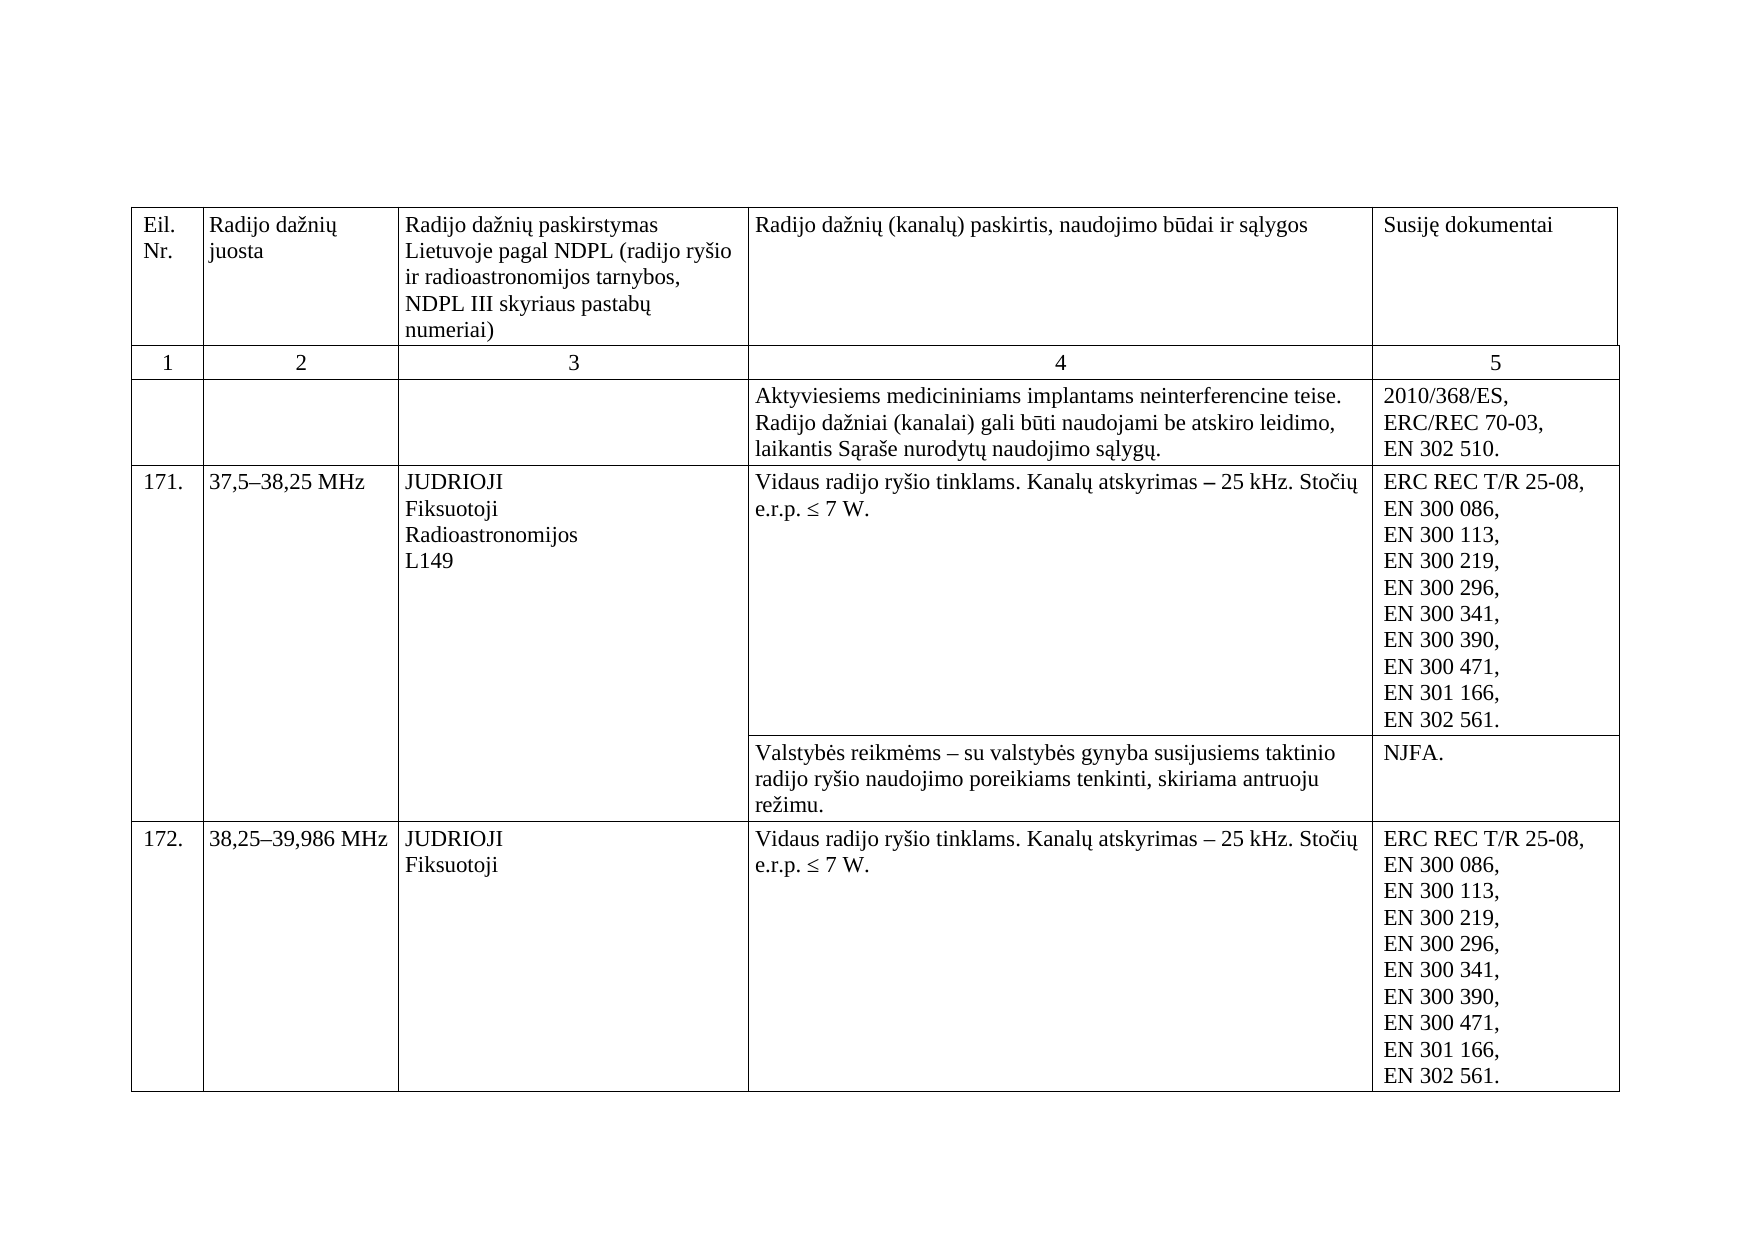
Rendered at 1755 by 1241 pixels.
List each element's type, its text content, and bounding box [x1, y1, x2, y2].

table_cell 172. [132, 822, 203, 1091]
table_cell 2010/368/ES, ERC/REC 70-03, EN 302 510. [1373, 380, 1619, 464]
table_cell 38,25–39,986 MHz [204, 822, 398, 1091]
table_cell ERC REC T/R 25-08, EN 300 086, EN 300 113, EN 300 219, EN 300 296, EN 300 341, EN 300 390, EN 300 471, EN 301 166, EN 302 561. [1373, 466, 1619, 735]
table_cell 3 [399, 346, 748, 378]
table_cell 2 [204, 346, 398, 378]
table_cell 37,5–38,25 MHz [204, 466, 398, 821]
table_cell Aktyviesiems medicininiams implantams neinterferencine teise. Radijo dažniai (kanalai) gali būti naudojami be atskiro leidimo, laikantis Sąraše nurodytų naudojimo sąlygų. [749, 380, 1372, 464]
table_cell 4 [749, 346, 1372, 378]
table_cell ERC REC T/R 25-08, EN 300 086, EN 300 113, EN 300 219, EN 300 296, EN 300 341, EN 300 390, EN 300 471, EN 301 166, EN 302 561. [1373, 822, 1619, 1091]
table_header Radijo dažnių paskirstymas Lietuvoje pagal NDPL (radijo ryšio ir radioastronomijos tarnybos, NDPL III skyriaus pastabų numeriai) [399, 208, 748, 345]
table_cell Vidaus radijo ryšio tinklams. Kanalų atskyrimas – 25 kHz. Stočių e.r.p. ≤ 7 W. [749, 822, 1372, 1091]
table_header Eil. Nr. [132, 208, 203, 345]
table_cell 171. [132, 466, 203, 821]
table_cell Valstybės reikmėms – su valstybės gynyba susijusiems taktinio radijo ryšio naudojimo poreikiams tenkinti, skiriama antruoju režimu. [749, 736, 1372, 821]
table_cell [204, 380, 398, 464]
table_cell 1 [132, 346, 203, 378]
table_cell [399, 380, 748, 464]
table_header Susiję dokumentai [1373, 208, 1617, 345]
table_cell JUDRIOJI Fiksuotoji [399, 822, 748, 1091]
table_header Radijo dažnių juosta [204, 208, 398, 345]
table_cell [132, 380, 203, 464]
table_cell 5 [1373, 346, 1619, 378]
table_header Radijo dažnių (kanalų) paskirtis, naudojimo būdai ir sąlygos [749, 208, 1372, 345]
table_cell NJFA. [1373, 736, 1619, 821]
table_cell Vidaus radijo ryšio tinklams. Kanalų atskyrimas – 25 kHz. Stočių e.r.p. ≤ 7 W. [749, 466, 1372, 735]
table_cell JUDRIOJI Fiksuotoji Radioastronomijos L149 [399, 466, 748, 821]
